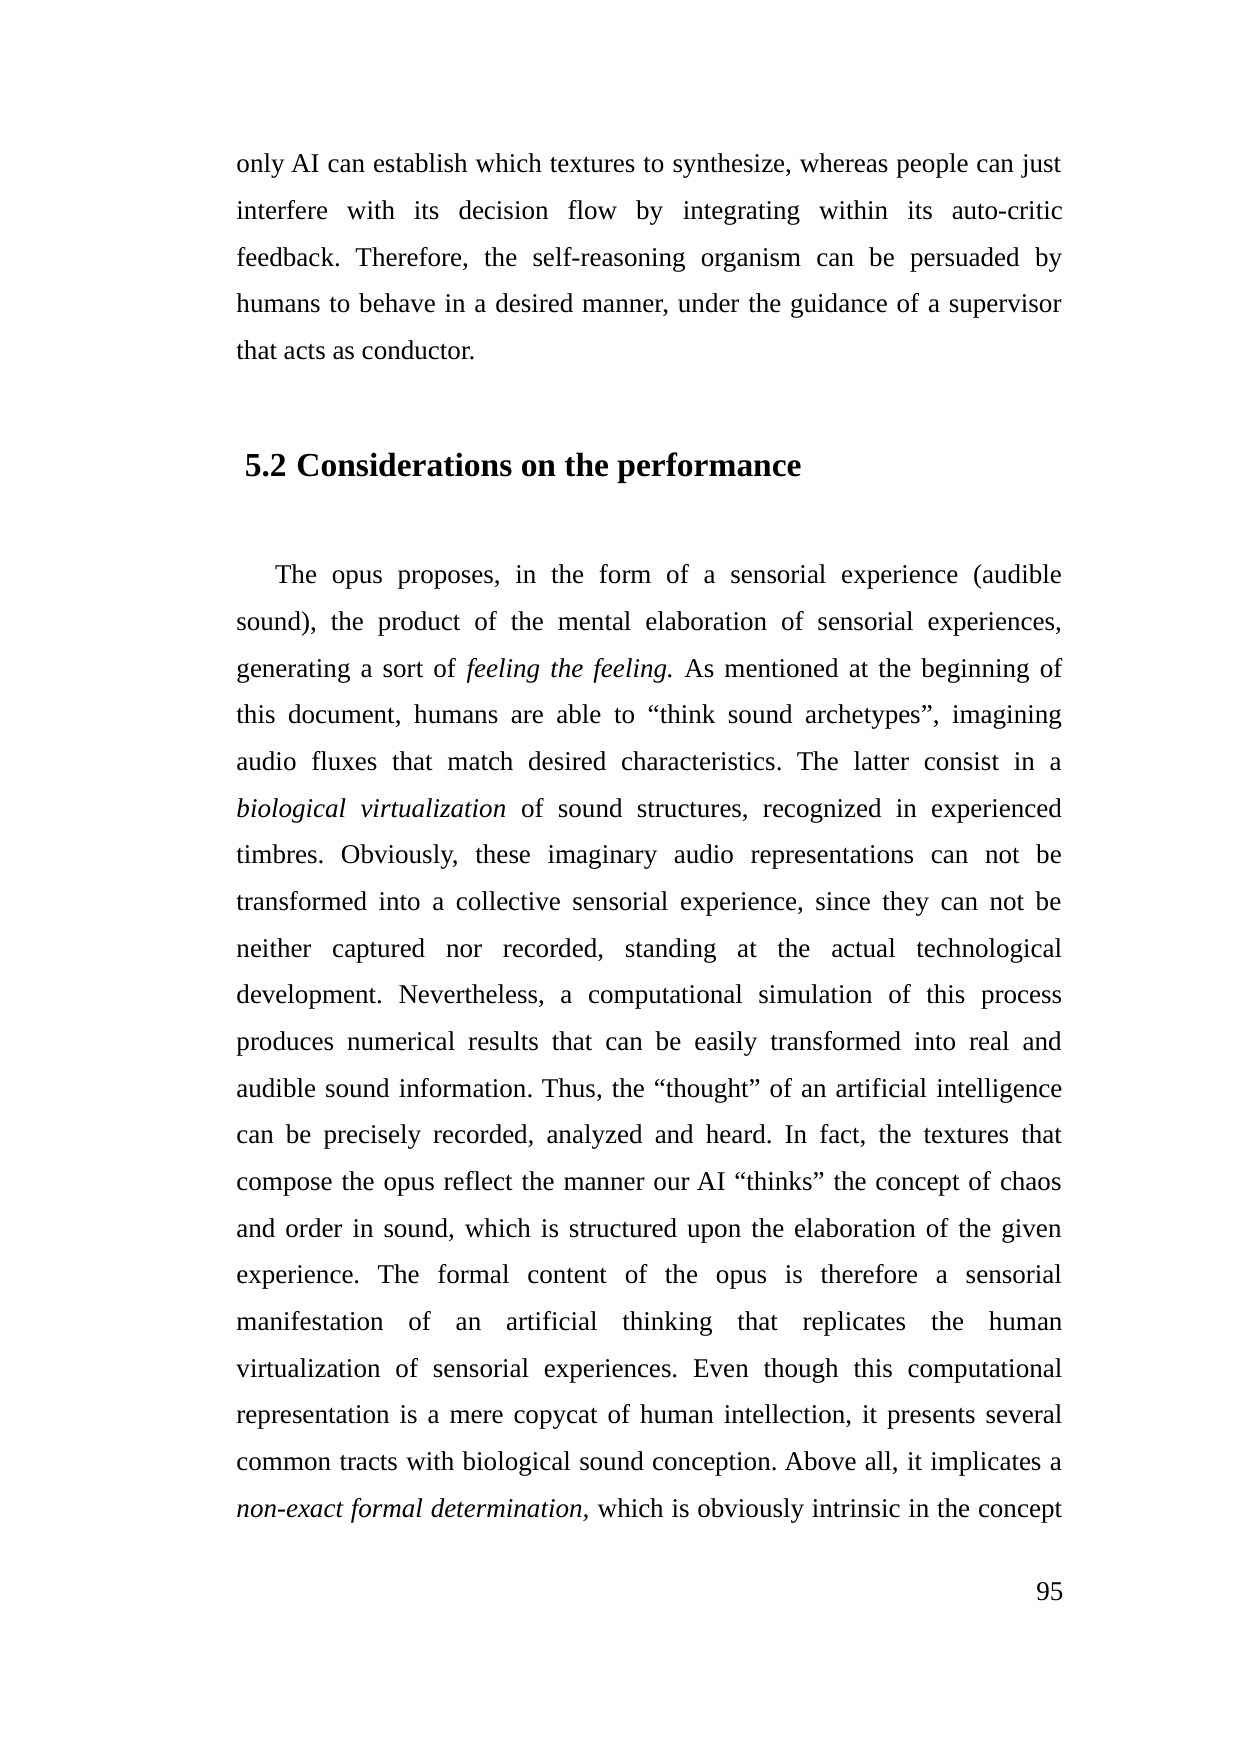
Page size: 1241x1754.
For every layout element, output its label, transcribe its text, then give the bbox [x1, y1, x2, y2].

subtitle Considerations on the performance [236, 445, 1063, 483]
text only AI can establish which textures to synthesize, whereas people can just interfere with its decision flow by integrating within its auto-critic feedback. Therefore, the self-reasoning organism can be persuaded by humans to behave in a desired manner, under the guidance of a supervisor that acts as conductor. [236, 148, 1063, 365]
text The opus proposes, in the form of a sensorial experience (audible sound), the product of the mental elaboration of sensorial experiences, generating a sort of feeling the feeling. As mentioned at the beginning of this document, humans are able to “think sound archetypes”, imagining audio fluxes that match desired characteristics. The latter consist in a biological virtualization of sound structures, recognized in experienced timbres. Obviously, these imaginary audio representations can not be transformed into a collective sensorial experience, since they can not be neither captured nor recorded, standing at the actual technological development. Nevertheless, a computational simulation of this process produces numerical results that can be easily transformed into real and audible sound information. Thus, the “thought” of an artificial intelligence can be precisely recorded, analyzed and heard. In fact, the textures that compose the opus reflect the manner our AI “thinks” the concept of chaos and order in sound, which is structured upon the elaboration of the given experience. The formal content of the opus is therefore a sensorial manifestation of an artificial thinking that replicates the human virtualization of sensorial experiences. Even though this computational representation is a mere copycat of human intellection, it presents several common tracts with biological sound conception. Above all, it implicates a non-exact formal determination, which is obviously intrinsic in the concept [236, 558, 1063, 1523]
